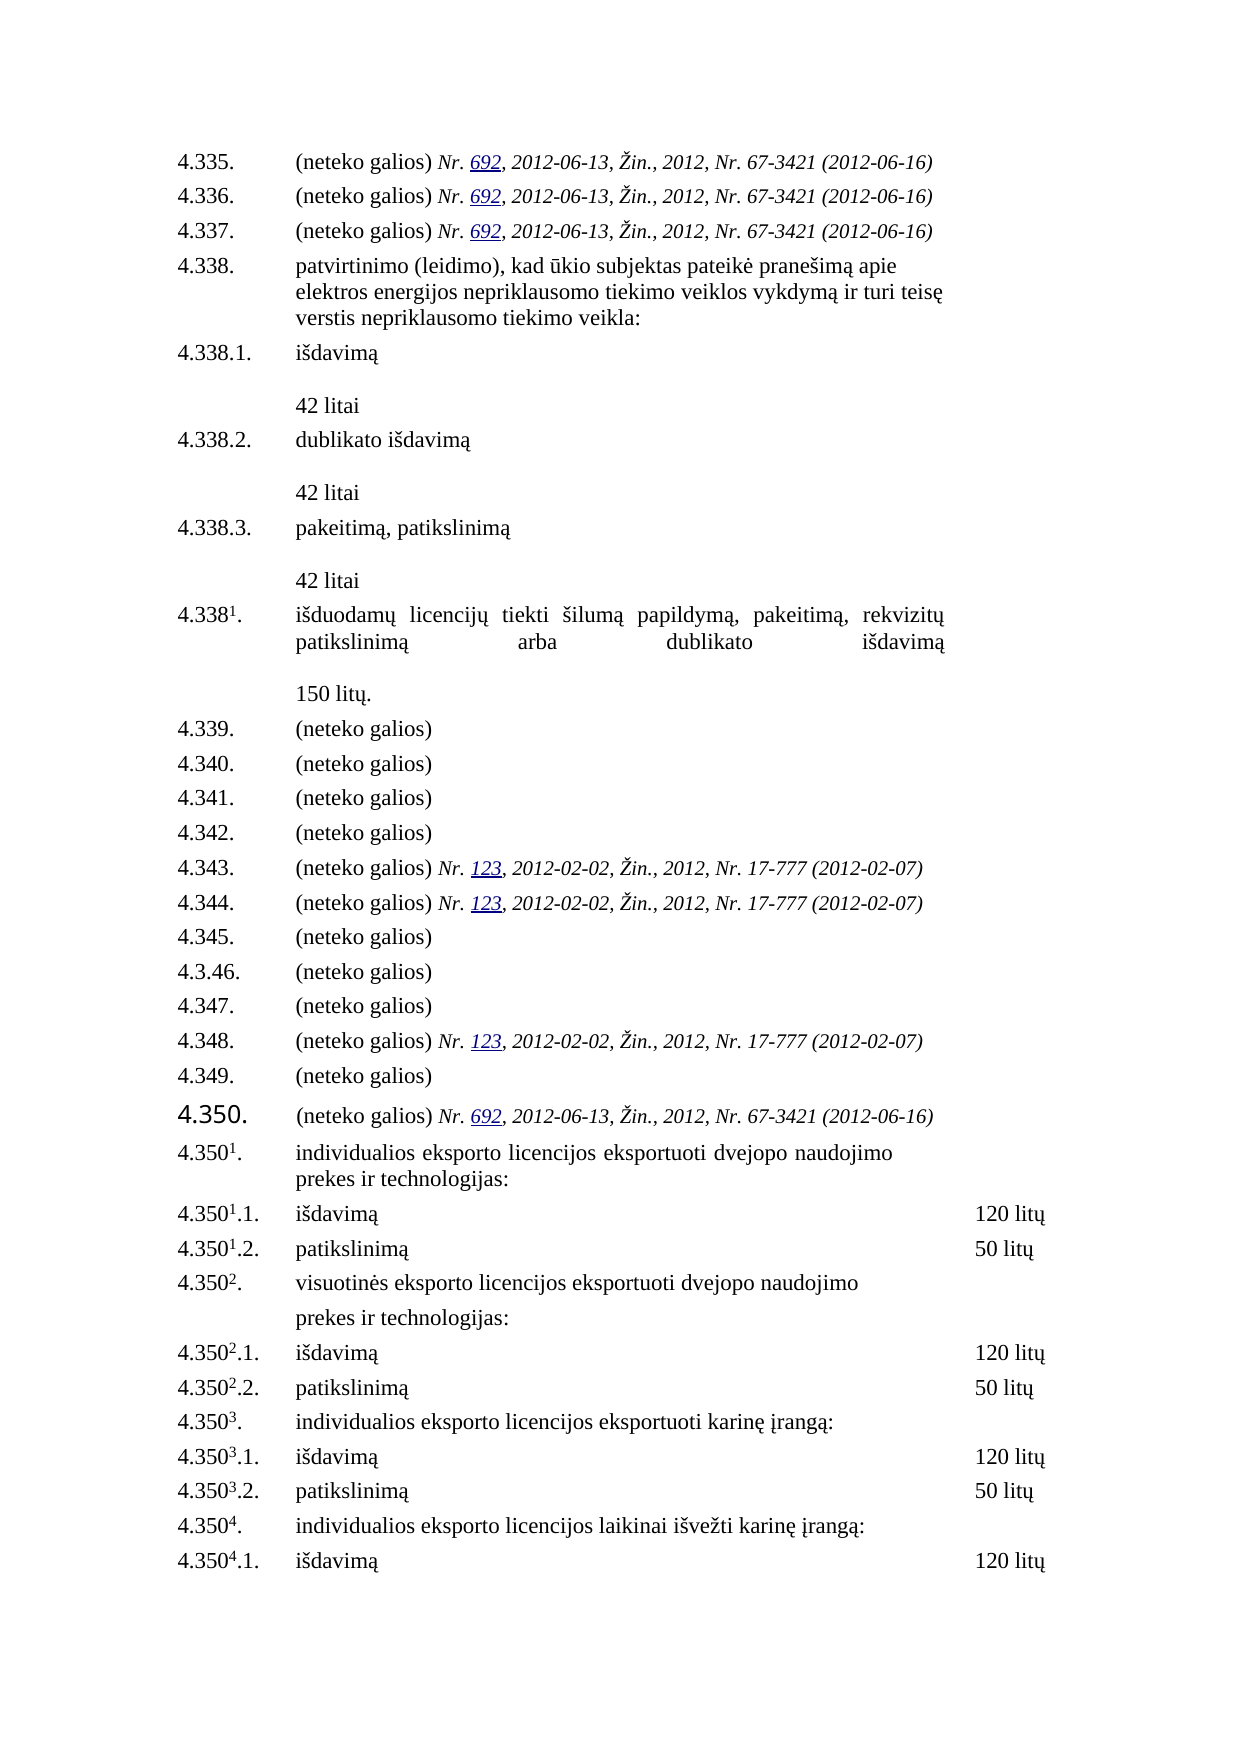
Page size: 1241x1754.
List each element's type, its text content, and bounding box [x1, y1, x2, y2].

text 4.3502. visuotinės eksporto licencijos eksportuoti dvejopo naudojimo [177, 1269, 1122, 1296]
text 4.335. (neteko galios) Nr. 692, 2012-06-13, Žin., 2012, Nr. 67-3421 (2012-06-16) [177, 148, 1122, 174]
text 4.344. (neteko galios) Nr. 123, 2012-02-02, Žin., 2012, Nr. 17-777 (2012-02-07) [177, 888, 930, 915]
text 4.3501. individualios eksporto licencijos eksportuoti dvejopo naudojimo prekes ir technologijas: [177, 1139, 901, 1192]
text 4.3502.1. išdavimą 120 litų [177, 1339, 1122, 1365]
text 4.340. (neteko galios) [177, 750, 945, 776]
text 4.348. (neteko galios) Nr. 123, 2012-02-02, Žin., 2012, Nr. 17-777 (2012-02-07) [177, 1027, 945, 1054]
text 4.342. (neteko galios) [177, 819, 945, 846]
text 4.339. (neteko galios) [177, 715, 945, 741]
text 4.338. patvirtinimo (leidimo), kad ūkio subjektas pateikė pranešimą apie elektros energijos nepriklausomo tiekimo veiklos vykdymą ir turi teisę verstis nepriklausomo tiekimo veikla: [177, 252, 945, 331]
text 4.338.2. dublikato išdavimą 42 litai [177, 427, 945, 506]
text 4.3503. individualios eksporto licencijos eksportuoti karinę įrangą: [177, 1408, 1122, 1434]
text 4.3504.1. išdavimą 120 litų [177, 1547, 1122, 1573]
text 4.3504. individualios eksporto licencijos laikinai išvežti karinę įrangą: [177, 1512, 1122, 1539]
text 4.341. (neteko galios) [177, 784, 945, 811]
list (neteko galios) Nr. 692, 2012-06-13, Žin., 2012, Nr. 67-3421 (2012-06-16) [177, 1097, 945, 1131]
text 4.338.1. išdavimą 42 litai [177, 339, 945, 418]
text 4.3502.2. patikslinimą 50 litų [177, 1373, 1122, 1400]
text 4.3503.1. išdavimą 120 litų [177, 1443, 1122, 1469]
text 4.349. (neteko galios) [177, 1062, 945, 1088]
text 4.338.3. pakeitimą, patikslinimą 42 litai [177, 514, 945, 593]
text 4.343. (neteko galios) Nr. 123, 2012-02-02, Žin., 2012, Nr. 17-777 (2012-02-07) [177, 854, 930, 880]
text 4.347. (neteko galios) [177, 993, 945, 1019]
text 4.3501.1. išdavimą 120 litų [177, 1200, 1122, 1226]
text 4.345. (neteko galios) [177, 923, 945, 949]
text 4.3381. išduodamų licencijų tiekti šilumą papildymą, pakeitimą, rekvizitų patikslinimą arba dublikato išdavimą 150 litų. [177, 601, 945, 707]
text 4.337. (neteko galios) Nr. 692, 2012-06-13, Žin., 2012, Nr. 67-3421 (2012-06-16) [177, 217, 1122, 243]
text 4.3503.2. patikslinimą 50 litų [177, 1478, 1122, 1504]
text 4.3.46. (neteko galios) [177, 958, 945, 984]
text 4.3501.2. patikslinimą 50 litų [177, 1235, 1122, 1261]
text 4.336. (neteko galios) Nr. 692, 2012-06-13, Žin., 2012, Nr. 67-3421 (2012-06-16) [177, 182, 1122, 209]
text prekes ir technologijas: [177, 1304, 1122, 1331]
